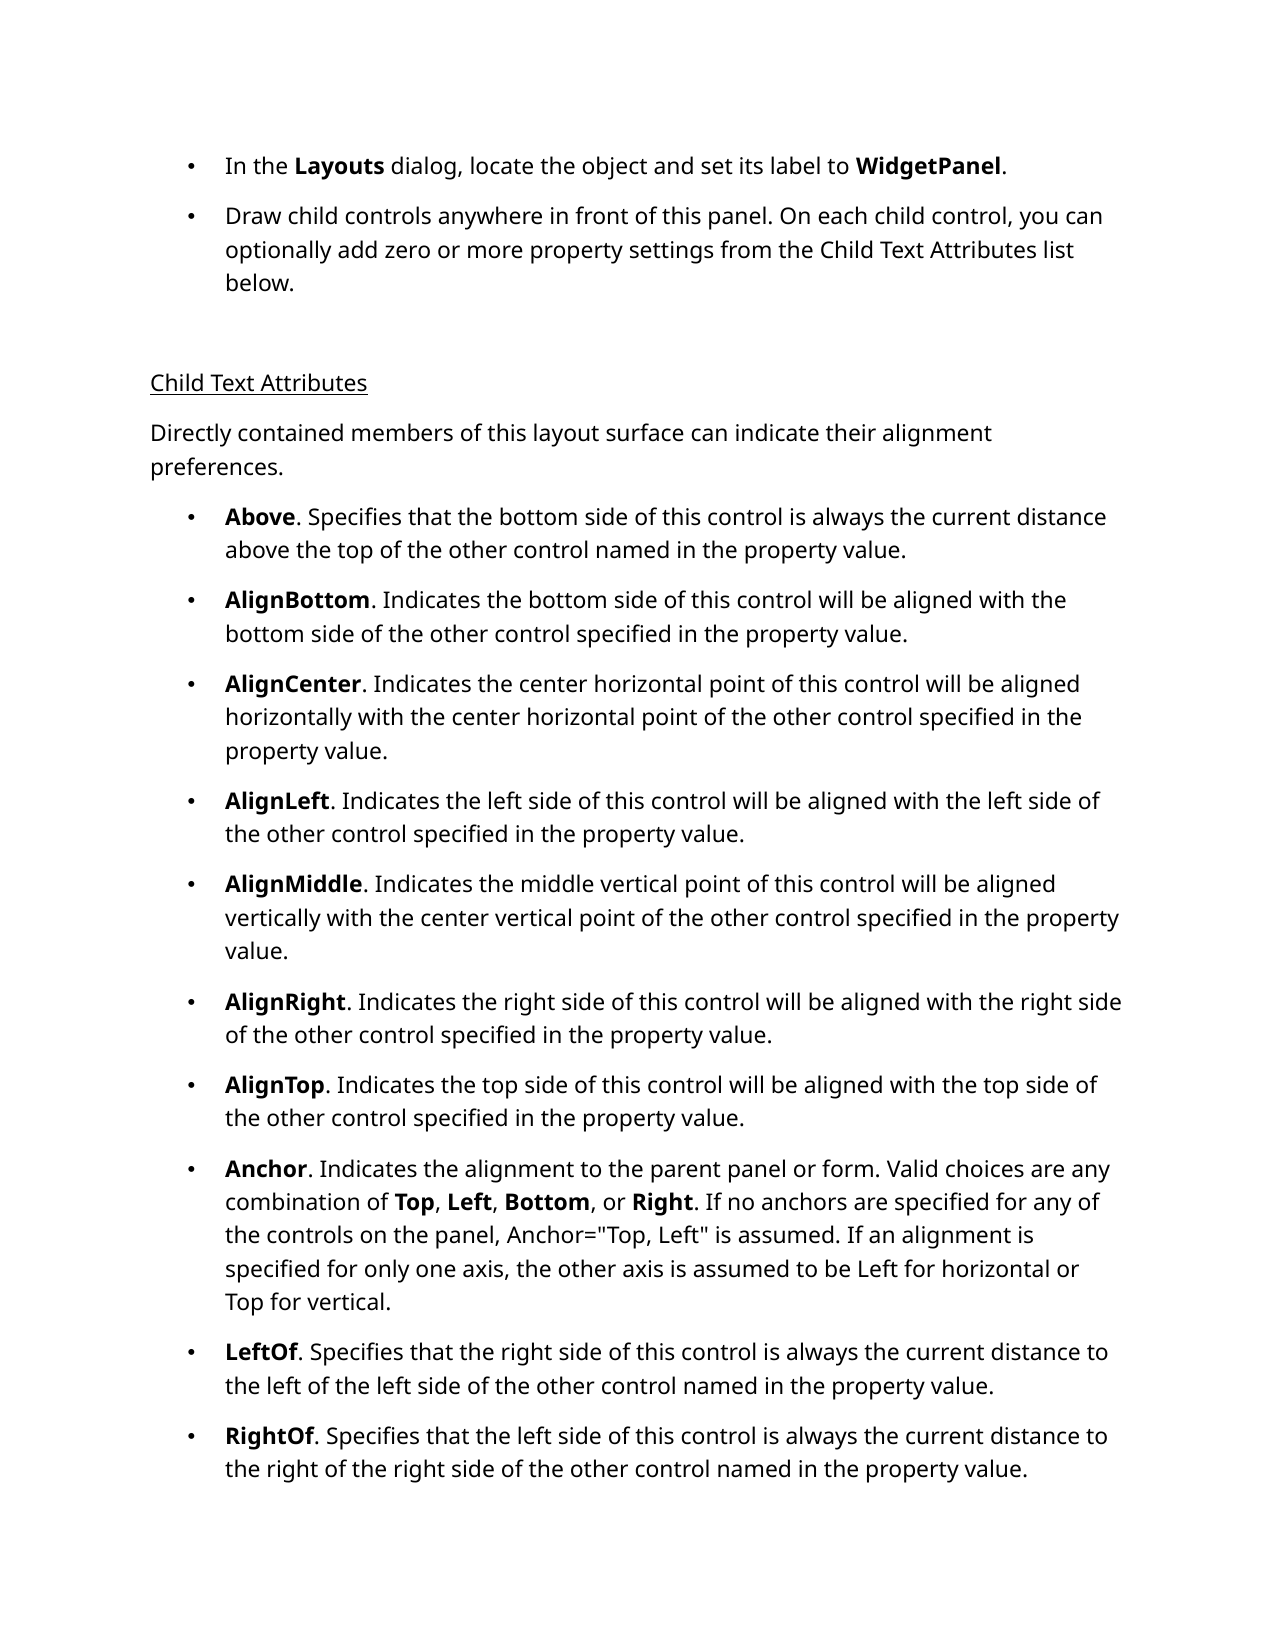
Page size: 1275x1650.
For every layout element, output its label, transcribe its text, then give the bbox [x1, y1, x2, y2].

list AlignTop. Indicates the top side of this control will be aligned with the top side of the other control specified in the property value. [187, 1069, 1125, 1134]
list AlignLeft. Indicates the left side of this control will be aligned with the left side of the other control specified in the property value. [187, 785, 1125, 849]
list AlignCenter. Indicates the center horizontal point of this control will be aligned horizontally with the center horizontal point of the other control specified in the property value. [187, 668, 1125, 766]
list AlignMiddle. Indicates the middle vertical point of this control will be aligned vertically with the center vertical point of the other control specified in the property value. [187, 868, 1125, 967]
list Above. Specifies that the bottom side of this control is always the current distance above the top of the other control named in the property value. [187, 501, 1125, 566]
list AlignRight. Indicates the right side of this control will be aligned with the right side of the other control specified in the property value. [187, 985, 1125, 1050]
text Directly contained members of this layout surface can indicate their alignment preferences. [150, 417, 1125, 482]
list RightOf. Specifies that the left side of this control is always the current distance to the right of the right side of the other control named in the property value. [187, 1420, 1125, 1484]
list In the Layouts dialog, locate the object and set its label to WidgetPanel. [187, 150, 1125, 181]
list AlignBottom. Indicates the bottom side of this control will be aligned with the bottom side of the other control specified in the property value. [187, 584, 1125, 649]
text Child Text Attributes [150, 367, 1125, 398]
list Anchor. Indicates the alignment to the parent panel or form. Valid choices are any combination of Top, Left, Bottom, or Right. If no anchors are specified for any of the controls on the panel, Anchor="Top, Left" is assumed. If an alignment is specified for only one axis, the other axis is assumed to be Left for horizontal or Top for vertical. [187, 1152, 1125, 1317]
list Draw child controls anywhere in front of this panel. On each child control, you can optionally add zero or more property settings from the Child Text Attributes list below. [187, 200, 1125, 298]
list LeftOf. Specifies that the right side of this control is always the current distance to the left of the left side of the other control named in the property value. [187, 1336, 1125, 1401]
